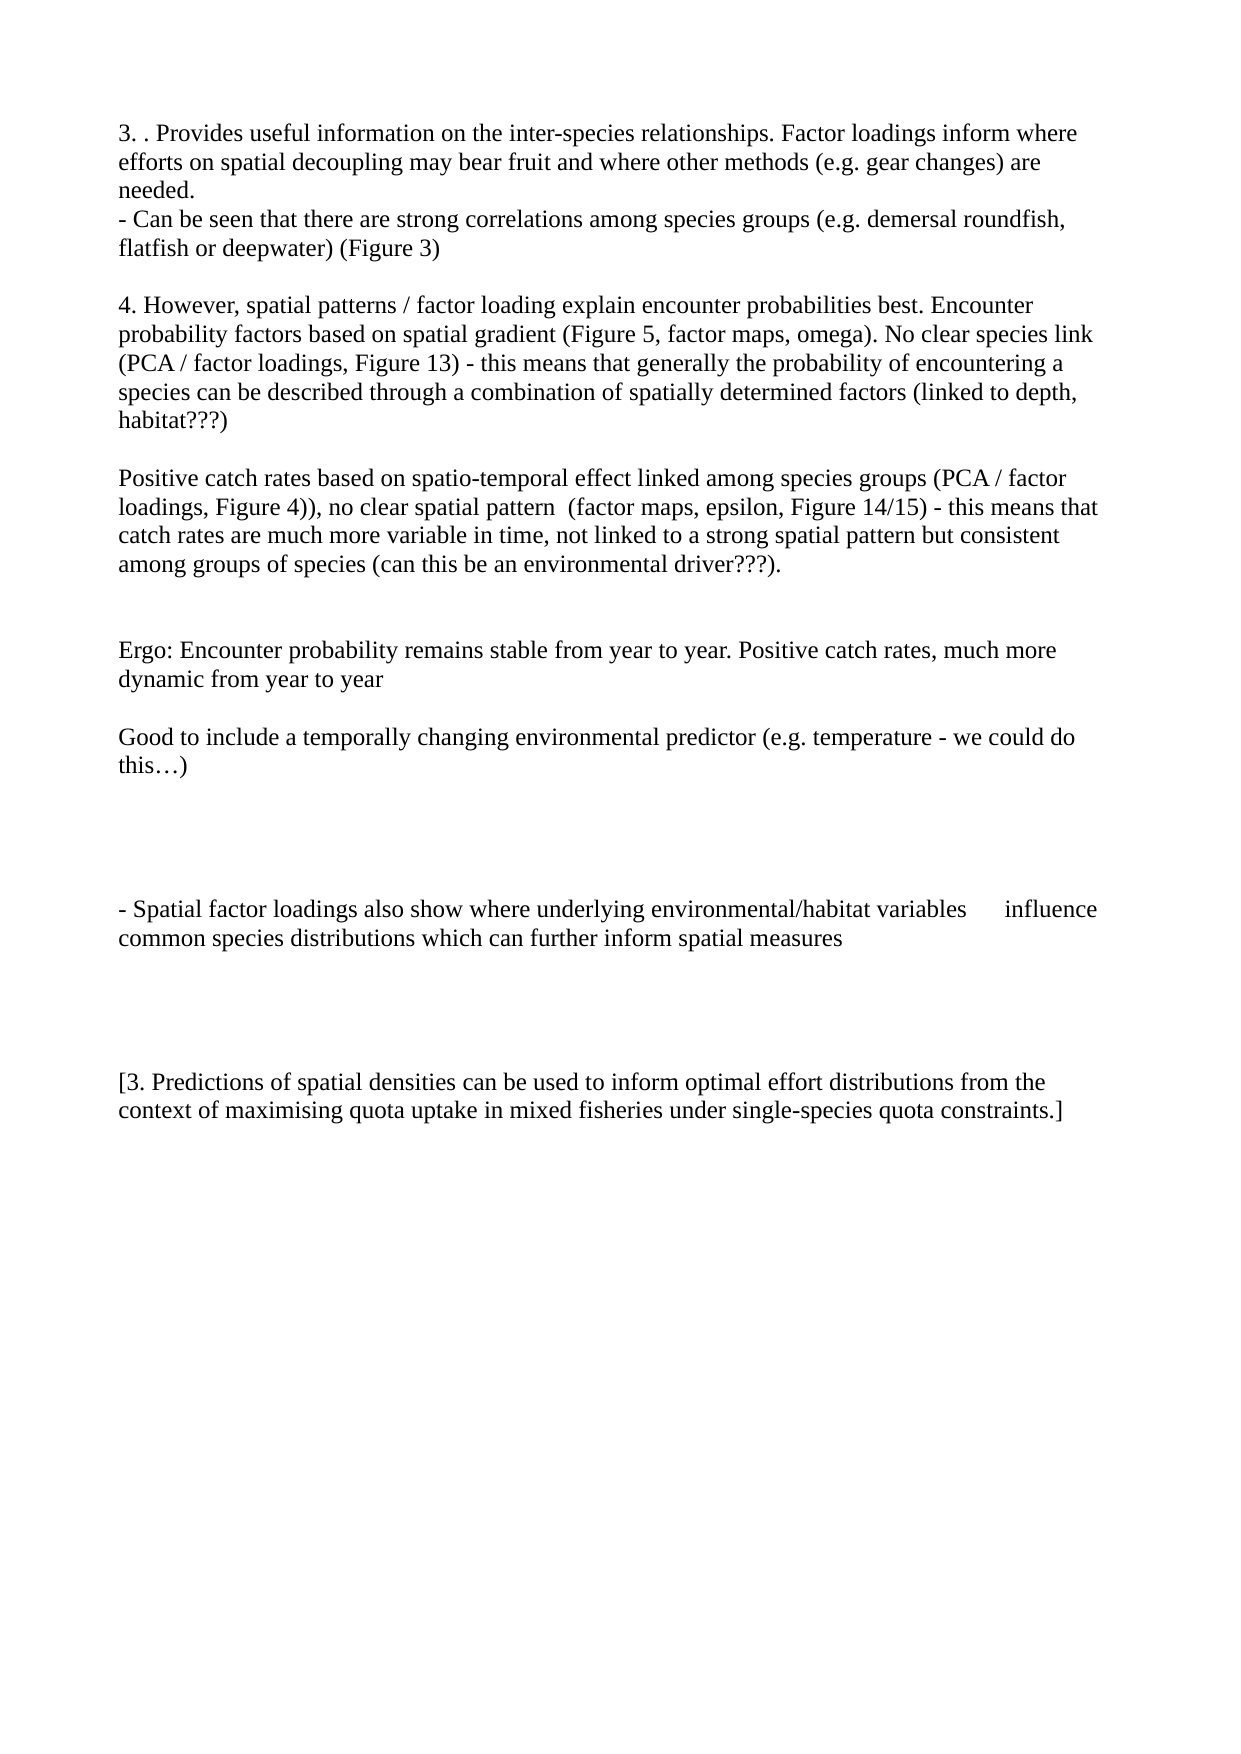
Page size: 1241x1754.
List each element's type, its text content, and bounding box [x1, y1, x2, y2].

text 4. However, spatial patterns / factor loading explain encounter probabilities best. Encounter probability factors based on spatial gradient (Figure 5, factor maps, omega). No clear species link (PCA / factor loadings, Figure 13) - this means that generally the probability of encountering a species can be described through a combination of spatially determined factors (linked to depth, habitat???) [118, 291, 1122, 434]
text - Spatial factor loadings also show where underlying environmental/habitat variables influence common species distributions which can further inform spatial measures [118, 894, 1122, 952]
text Positive catch rates based on spatio-temporal effect linked among species groups (PCA / factor loadings, Figure 4)), no clear spatial pattern (factor maps, epsilon, Figure 14/15) - this means that catch rates are much more variable in time, not linked to a strong spatial pattern but consistent among groups of species (can this be an environmental driver???). [118, 463, 1122, 578]
text [3. Predictions of spatial densities can be used to inform optimal effort distributions from the context of maximising quota uptake in mixed fisheries under single-species quota constraints.] [118, 1067, 1122, 1124]
text 3. . Provides useful information on the inter-species relationships. Factor loadings inform where efforts on spatial decoupling may bear fruit and where other methods (e.g. gear changes) are needed. [118, 118, 1122, 204]
text Ergo: Encounter probability remains stable from year to year. Positive catch rates, much more dynamic from year to year [118, 636, 1122, 693]
text Good to include a temporally changing environmental predictor (e.g. temperature - we could do this…) [118, 722, 1122, 779]
text - Can be seen that there are strong correlations among species groups (e.g. demersal roundfish, flatfish or deepwater) (Figure 3) [118, 204, 1122, 262]
